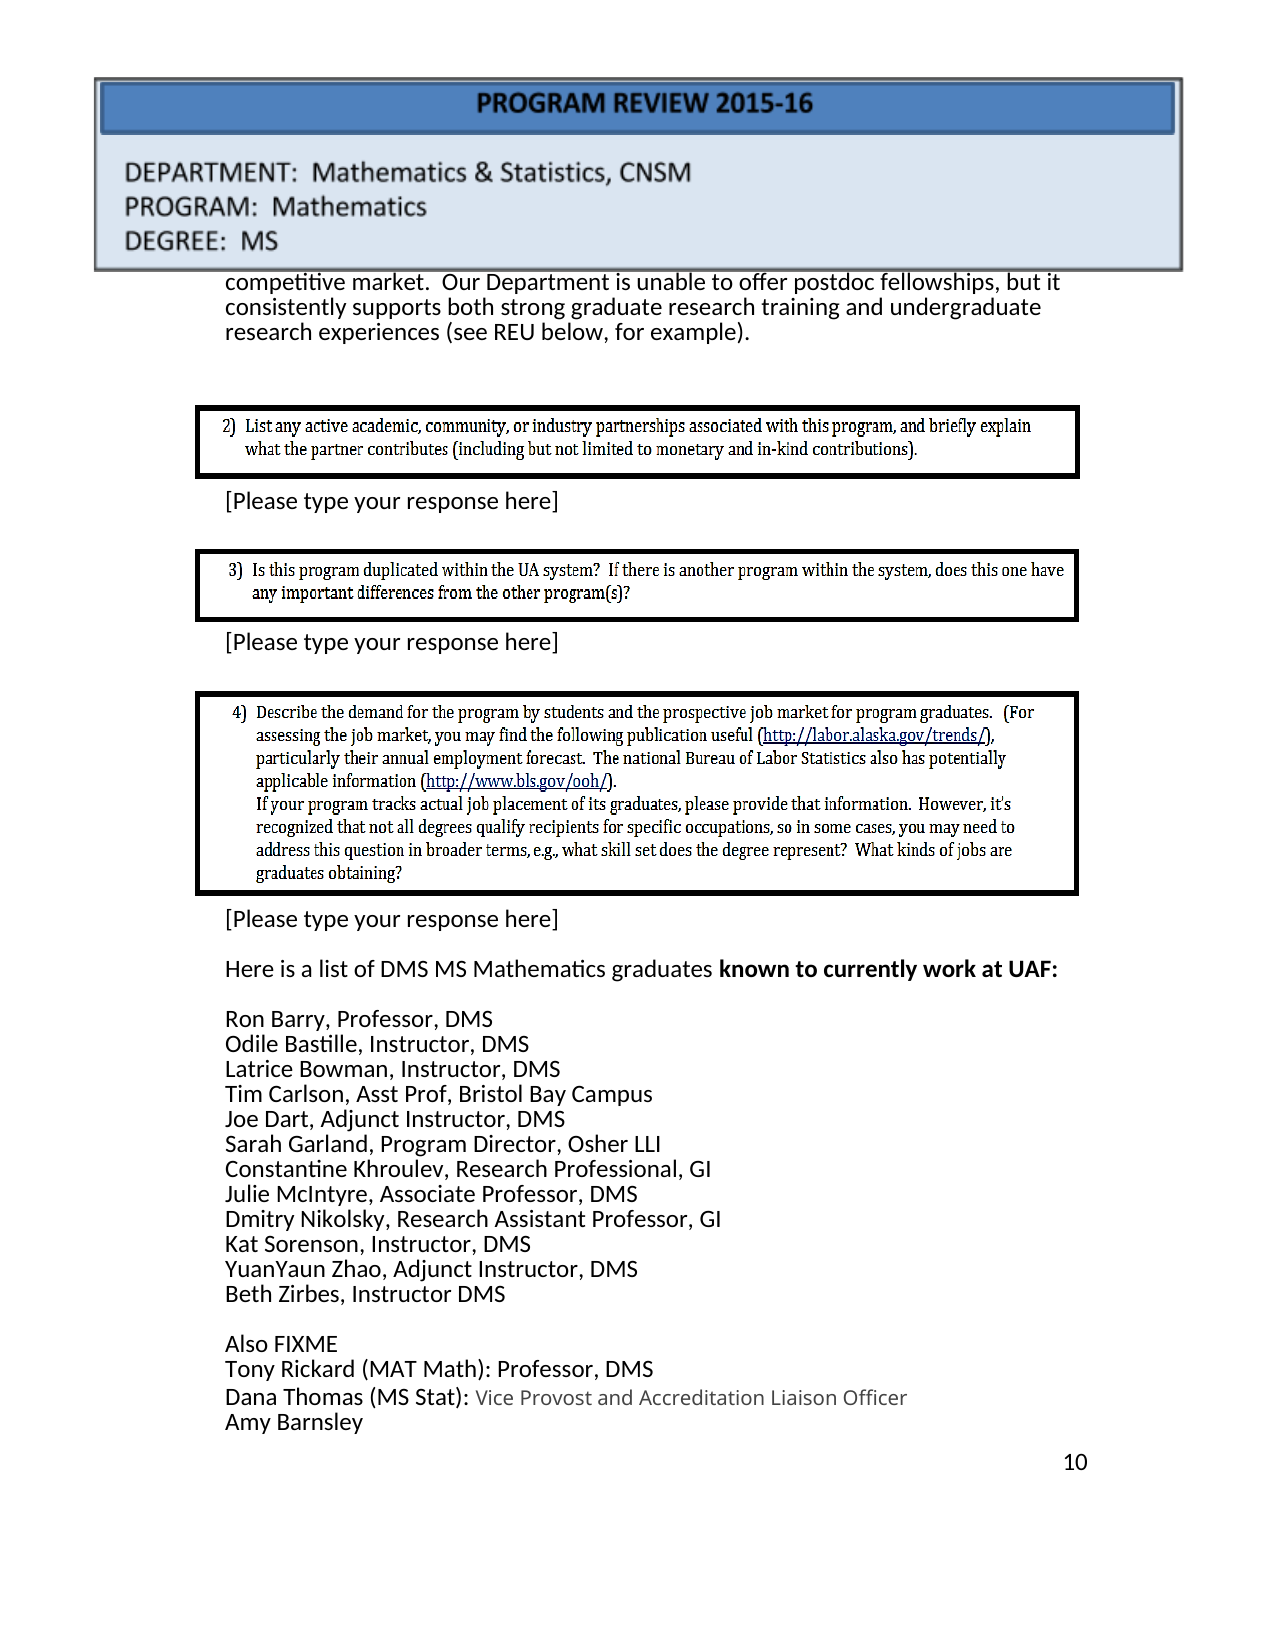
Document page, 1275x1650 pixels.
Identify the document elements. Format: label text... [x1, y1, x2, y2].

text Here is a list of DMS MS Mathematics graduates known to currently work at UAF: [225, 958, 1087, 983]
text Beth Zirbes, Instructor DMS [225, 1283, 1087, 1308]
picture [187, 540, 1088, 632]
text Joe Dart, Adjunct Instructor, DMS [225, 1108, 1087, 1133]
text Odile Bastille, Instructor, DMS [225, 1033, 1087, 1058]
picture [93, 77, 1184, 272]
text Dmitry Nikolsky, Research Assistant Professor, GI [225, 1208, 1087, 1233]
text Constantine Khroulev, Research Professional, GI [225, 1158, 1087, 1183]
text Julie McIntyre, Associate Professor, DMS [225, 1183, 1087, 1208]
text Ron Barry, Professor, DMS [225, 1008, 1087, 1033]
picture [187, 682, 1088, 909]
text competitive market. Our Department is unable to offer postdoc fellowships, but it consistently supports both strong graduate research training and undergraduate research experiences (see REU below, for example). [225, 272, 1087, 347]
text Latrice Bowman, Instructor, DMS [225, 1058, 1087, 1083]
text Dana Thomas (MS Stat): Vice Provost and Accreditation Liaison Officer [225, 1383, 1087, 1411]
text Also FIXME [225, 1333, 1087, 1358]
text [Please type your response here] [225, 632, 1087, 657]
text [Please type your response here] [225, 909, 1087, 933]
text Sarah Garland, Program Director, Osher LLI [225, 1133, 1087, 1158]
text Tony Rickard (MAT Math): Professor, DMS [225, 1358, 1087, 1383]
picture [187, 396, 1088, 491]
text Tim Carlson, Asst Prof, Bristol Bay Campus [225, 1083, 1087, 1108]
text Kat Sorenson, Instructor, DMS [225, 1233, 1087, 1258]
text [Please type your response here] [225, 491, 1087, 515]
text YuanYaun Zhao, Adjunct Instructor, DMS [225, 1258, 1087, 1283]
text Amy Barnsley [225, 1411, 1087, 1436]
